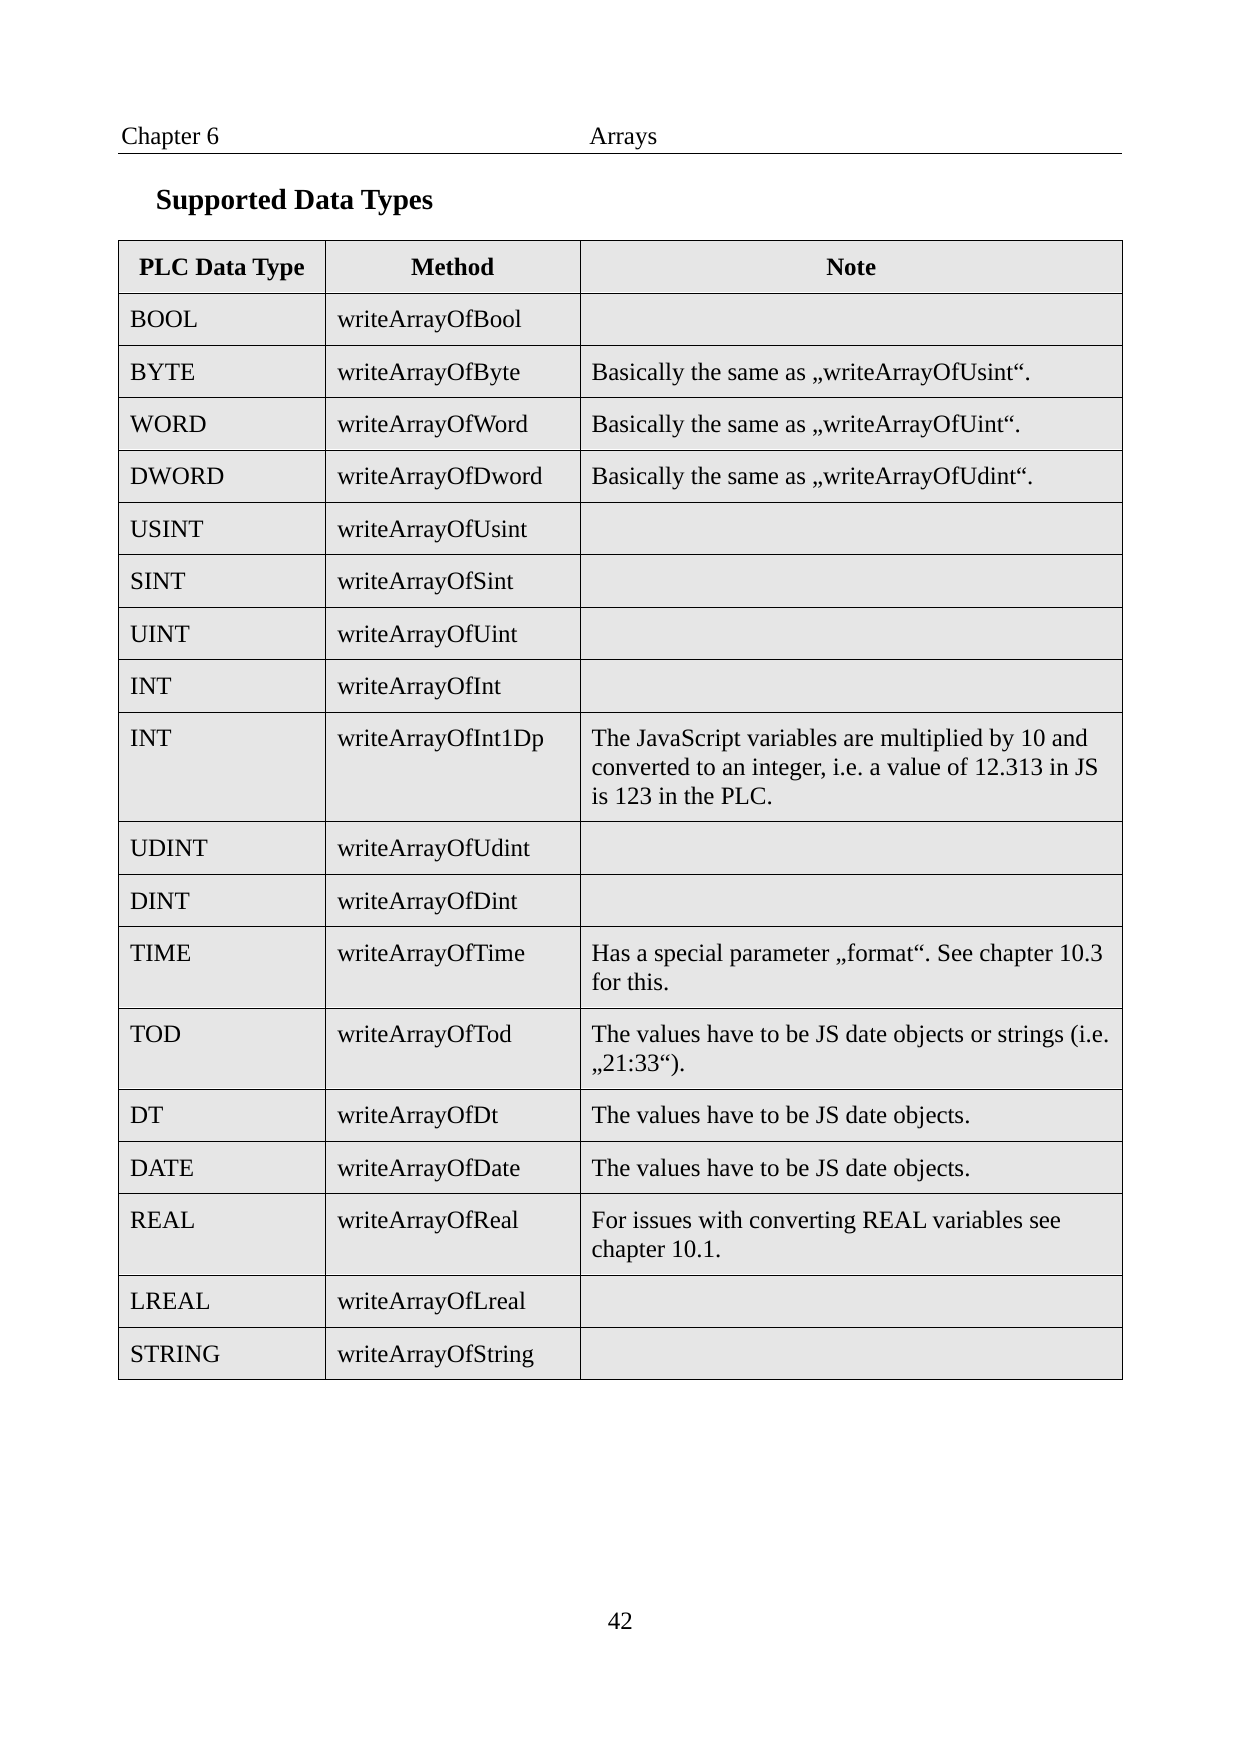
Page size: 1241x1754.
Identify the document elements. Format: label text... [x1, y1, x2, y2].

table_cell For issues with converting REAL variables see chapter 10.1. [581, 1194, 1122, 1274]
table_cell writeArrayOfUint [326, 608, 580, 659]
table_cell UINT [119, 608, 325, 659]
table_cell Basically the same as „writeArrayOfUint“. [581, 398, 1122, 449]
subtitle Supported Data Types [156, 182, 1122, 216]
table_header Note [581, 241, 1122, 292]
table_cell TIME [119, 927, 325, 1007]
table_cell The values have to be JS date objects. [581, 1142, 1122, 1193]
table_cell [581, 555, 1122, 607]
table_cell writeArrayOfSint [326, 555, 580, 607]
table_cell UDINT [119, 822, 325, 874]
table_header Method [326, 241, 580, 292]
table_cell [581, 822, 1122, 874]
table_header PLC Data Type [119, 241, 325, 292]
table_cell REAL [119, 1194, 325, 1274]
table_cell INT [119, 713, 325, 821]
table_cell The JavaScript variables are multiplied by 10 and converted to an integer, i.e. a value of 12.313 in JS is 123 in the PLC. [581, 713, 1122, 821]
table_cell WORD [119, 398, 325, 449]
table_cell [581, 875, 1122, 926]
table_cell writeArrayOfBool [326, 294, 580, 345]
table_cell LREAL [119, 1276, 325, 1327]
table_cell writeArrayOfInt [326, 660, 580, 712]
table_cell writeArrayOfUdint [326, 822, 580, 874]
table_cell [581, 608, 1122, 659]
table_cell The values have to be JS date objects. [581, 1090, 1122, 1141]
table_cell writeArrayOfInt1Dp [326, 713, 580, 821]
table_cell writeArrayOfReal [326, 1194, 580, 1274]
table_cell writeArrayOfWord [326, 398, 580, 449]
table_cell Has a special parameter „format“. See chapter 10.3 for this. [581, 927, 1122, 1007]
table_cell BYTE [119, 346, 325, 397]
table_cell STRING [119, 1328, 325, 1379]
table_cell writeArrayOfUsint [326, 503, 580, 554]
table_cell [581, 294, 1122, 345]
table_cell TOD [119, 1009, 325, 1088]
table_cell [581, 660, 1122, 712]
table_cell [581, 1276, 1122, 1327]
table_cell writeArrayOfTod [326, 1009, 580, 1088]
table_cell DWORD [119, 451, 325, 502]
table_cell [581, 1328, 1122, 1379]
table_cell INT [119, 660, 325, 712]
table_cell SINT [119, 555, 325, 607]
table_cell writeArrayOfDate [326, 1142, 580, 1193]
table_cell USINT [119, 503, 325, 554]
table_cell writeArrayOfByte [326, 346, 580, 397]
table_cell Basically the same as „writeArrayOfUdint“. [581, 451, 1122, 502]
table_cell BOOL [119, 294, 325, 345]
table_cell [581, 503, 1122, 554]
table_cell The values have to be JS date objects or strings (i.e. „21:33“). [581, 1009, 1122, 1088]
table_cell writeArrayOfDt [326, 1090, 580, 1141]
table_cell writeArrayOfDint [326, 875, 580, 926]
table_cell writeArrayOfTime [326, 927, 580, 1007]
table_cell DT [119, 1090, 325, 1141]
table_cell writeArrayOfString [326, 1328, 580, 1379]
table_cell DINT [119, 875, 325, 926]
table_cell writeArrayOfLreal [326, 1276, 580, 1327]
table_cell DATE [119, 1142, 325, 1193]
table_cell Basically the same as „writeArrayOfUsint“. [581, 346, 1122, 397]
table_cell writeArrayOfDword [326, 451, 580, 502]
